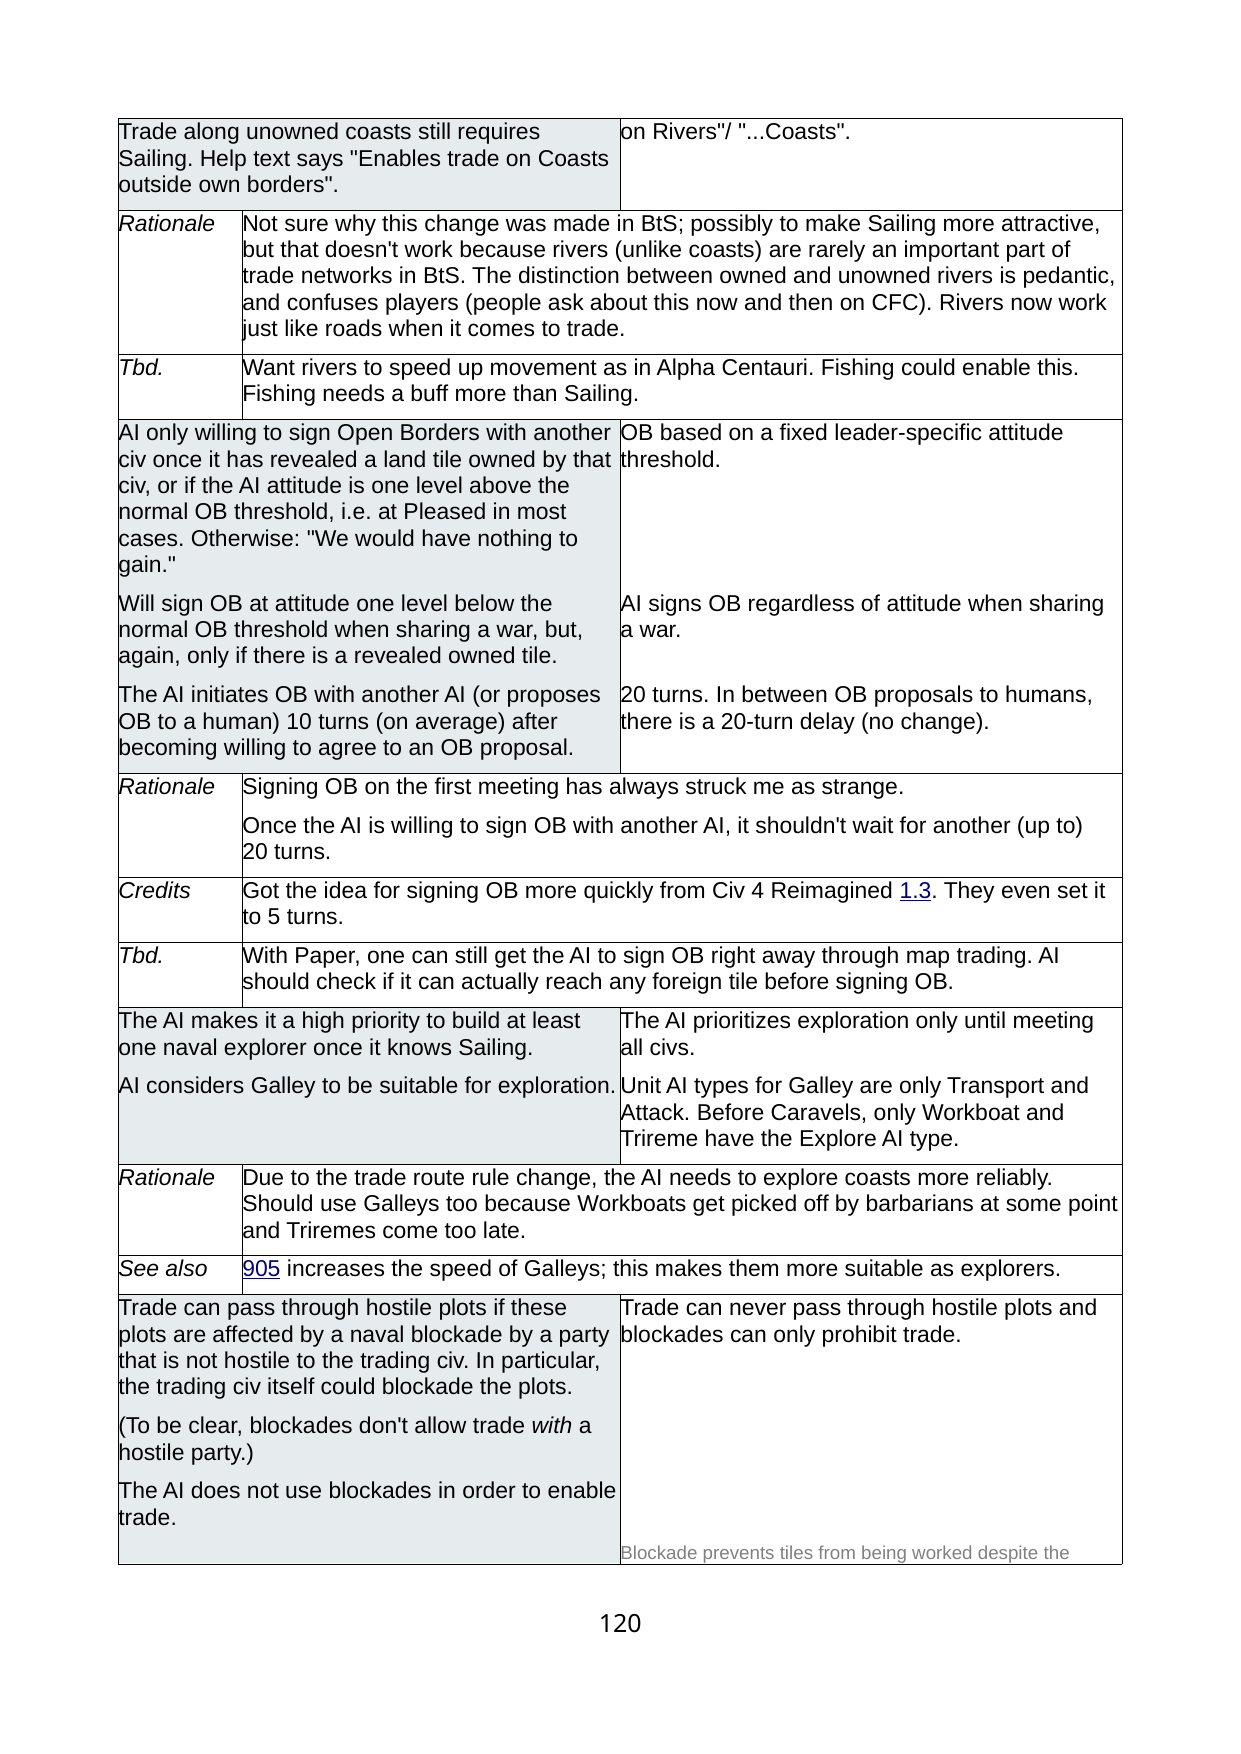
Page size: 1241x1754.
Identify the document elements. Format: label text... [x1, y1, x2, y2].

table_cell Want rivers to speed up movement as in Alpha Centauri. Fishing could enable this. Fishing needs a buff more than Sailing. [243, 355, 1122, 419]
table_cell 905 increases the speed of Galleys; this makes them more suitable as explorers. [243, 1256, 1122, 1294]
table_cell Tbd. [119, 355, 242, 419]
table_cell Rationale [119, 774, 242, 877]
table_cell With Paper, one can still get the AI to sign OB right away through map trading. AI should check if it can actually reach any foreign tile before signing OB. [243, 943, 1122, 1007]
table_cell The AI makes it a high priority to build at least one naval explorer once it knows Sailing. AI considers Galley to be suitable for exploration. [119, 1008, 620, 1164]
table_cell Credits [119, 878, 242, 942]
table_cell The AI prioritizes exploration only until meeting all civs. Unit AI types for Galley are only Transport and Attack. Before Caravels, only Workboat and Trireme have the Explore AI type. [621, 1008, 1122, 1164]
table_cell Rationale [119, 211, 242, 354]
table_cell on Rivers"/ "...Coasts". [621, 119, 1122, 210]
table_cell AI only willing to sign Open Borders with another civ once it has revealed a land tile owned by that civ, or if the AI attitude is one level above the normal OB threshold, i.e. at Pleased in most cases. Otherwise: "We would have nothing to gain." Will sign OB at attitude one level below the normal OB threshold when sharing a war, but, again, only if there is a revealed owned tile. The AI initiates OB with another AI (or proposes OB to a human) 10 turns (on average) after becoming willing to agree to an OB proposal. [119, 420, 620, 773]
table_cell Due to the trade route rule change, the AI needs to explore coasts more reliably. Should use Galleys too because Workboats get picked off by barbarians at some point and Triremes come too late. [243, 1165, 1122, 1255]
table_cell Got the idea for signing OB more quickly from Civ 4 Reimagined 1.3. They even set it to 5 turns. [243, 878, 1122, 942]
table_cell Tbd. [119, 943, 242, 1007]
table_cell Rationale [119, 1165, 242, 1255]
table_cell Trade can pass through hostile plots if these plots are affected by a naval blockade by a party that is not hostile to the trading civ. In particular, the trading civ itself could blockade the plots. (To be clear, blockades don't allow trade with a hostile party.) The AI does not use blockades in order to enable trade. [119, 1295, 620, 1563]
table_cell Signing OB on the first meeting has always struck me as strange. Once the AI is willing to sign OB with another AI, it shouldn't wait for another (up to) 20 turns. [243, 774, 1122, 877]
table_cell OB based on a fixed leader-specific attitude threshold. AI signs OB regardless of attitude when sharing a war. 20 turns. In between OB proposals to humans, there is a 20-turn delay (no change). [621, 420, 1122, 773]
table_cell Trade can never pass through hostile plots and blockades can only prohibit trade. Blockade prevents tiles from being worked despite the [621, 1295, 1122, 1563]
table_cell See also [119, 1256, 242, 1294]
table_cell Trade along unowned coasts still requires Sailing. Help text says "Enables trade on Coasts outside own borders". [119, 119, 620, 210]
table_cell Not sure why this change was made in BtS; possibly to make Sailing more attractive, but that doesn't work because rivers (unlike coasts) are rarely an important part of trade networks in BtS. The distinction between owned and unowned rivers is pedantic, and confuses players (people ask about this now and then on CFC). Rivers now work just like roads when it comes to trade. [243, 211, 1122, 354]
